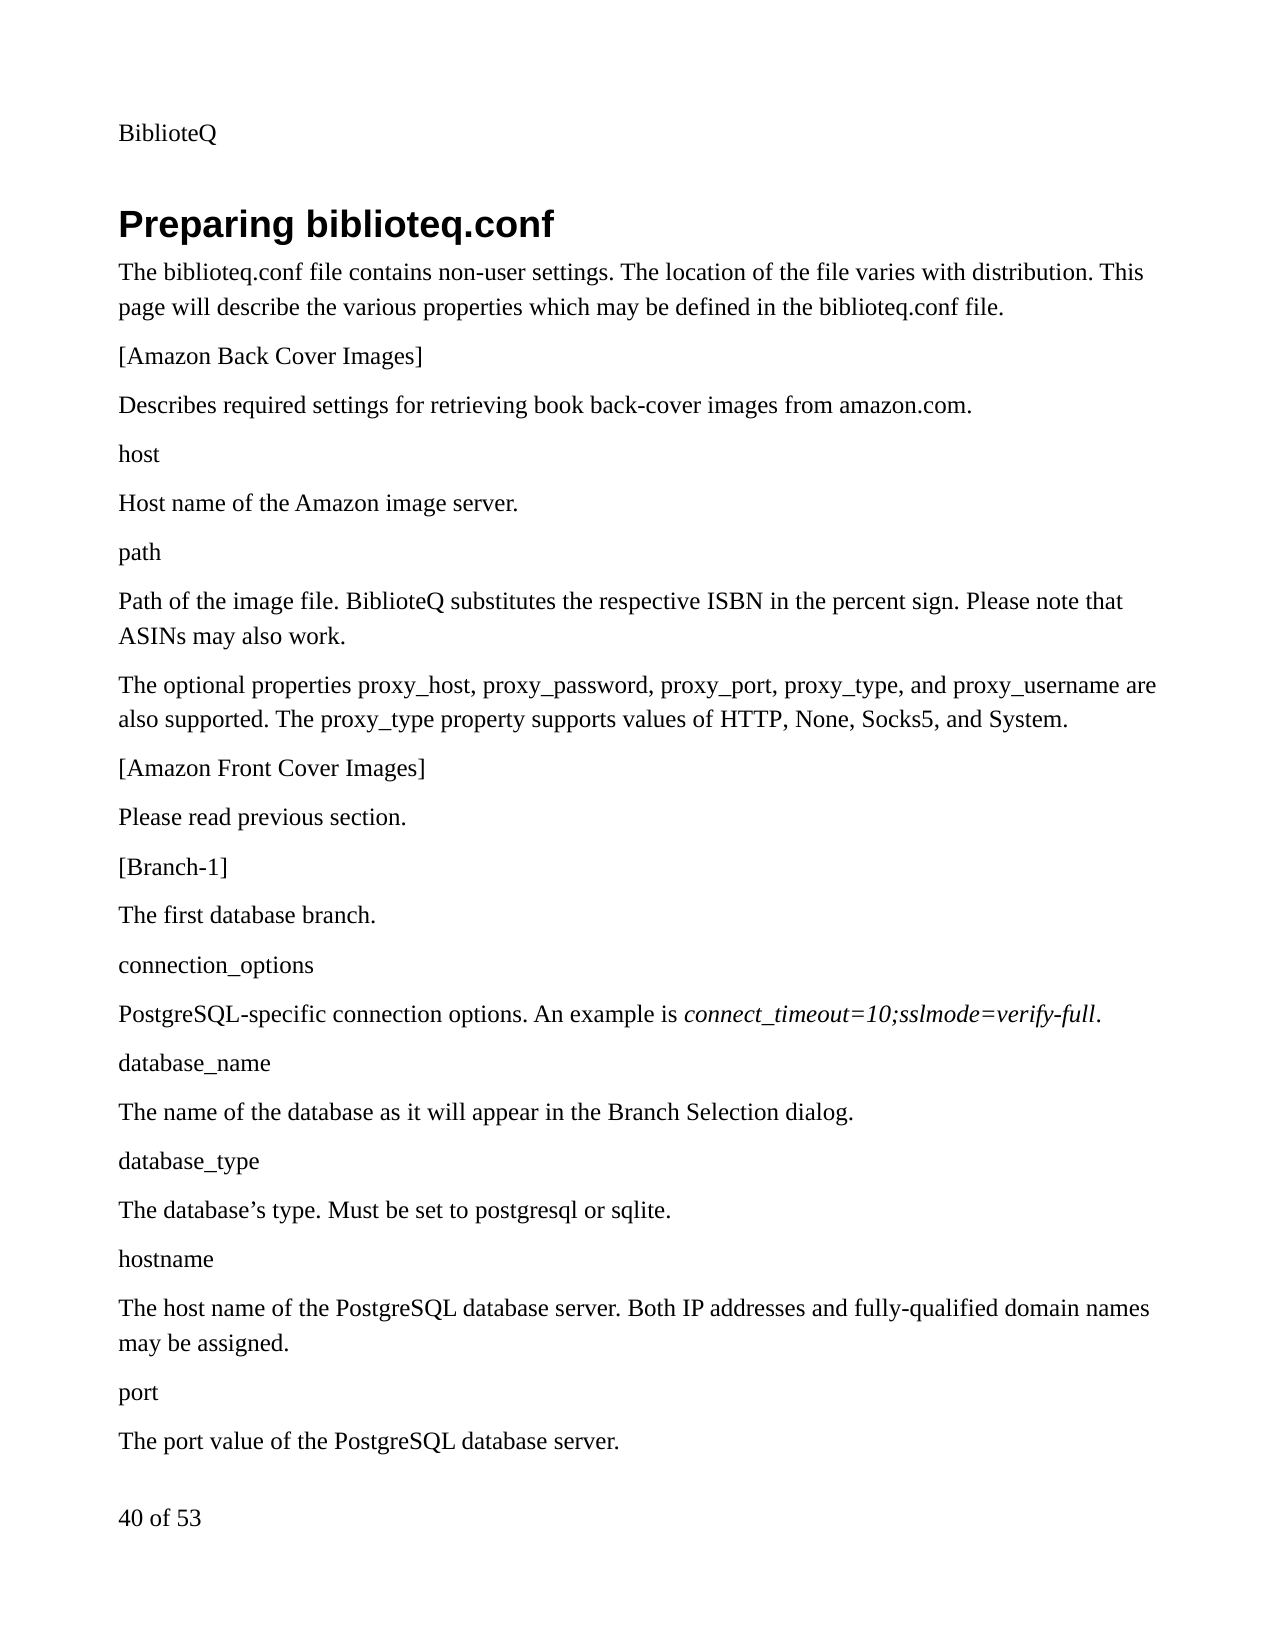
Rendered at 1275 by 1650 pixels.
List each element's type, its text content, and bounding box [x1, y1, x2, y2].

text hostname [118, 1244, 1157, 1273]
text host [118, 439, 1157, 468]
text [Amazon Front Cover Images] [118, 753, 1157, 782]
text The biblioteq.conf file contains non-user settings. The location of the file varies with distribution. This page will describe the various properties which may be defined in the biblioteq.conf file. [118, 257, 1157, 321]
text connection_options [118, 950, 1157, 978]
text The host name of the PostgreSQL database server. Both IP addresses and fully-qualified domain names may be assigned. [118, 1293, 1157, 1356]
text The name of the database as it will appear in the Branch Selection dialog. [118, 1097, 1157, 1126]
text PostgreSQL-specific connection options. An example is connect_timeout=10;sslmode=verify-full. [118, 999, 1157, 1027]
text Describes required settings for retrieving book back-cover images from amazon.com. [118, 390, 1157, 419]
text Path of the image file. BiblioteQ substitutes the respective ISBN in the percent sign. Please note that ASINs may also work. [118, 586, 1157, 649]
text The first database branch. [118, 901, 1157, 929]
text The port value of the PostgreSQL database server. [118, 1426, 1157, 1454]
text The optional properties proxy_host, proxy_password, proxy_port, proxy_type, and proxy_username are also supported. The proxy_type property supports values of HTTP, None, Socks5, and System. [118, 670, 1157, 733]
text path [118, 537, 1157, 566]
text Please read previous section. [118, 802, 1157, 831]
text The database’s type. Must be set to postgresql or sqlite. [118, 1195, 1157, 1224]
text port [118, 1377, 1157, 1405]
text Host name of the Amazon image server. [118, 488, 1157, 517]
text [Amazon Back Cover Images] [118, 341, 1157, 370]
subtitle Preparing biblioteq.conf [118, 201, 1157, 245]
text [Branch-1] [118, 852, 1157, 880]
text database_name [118, 1048, 1157, 1077]
text database_type [118, 1146, 1157, 1175]
